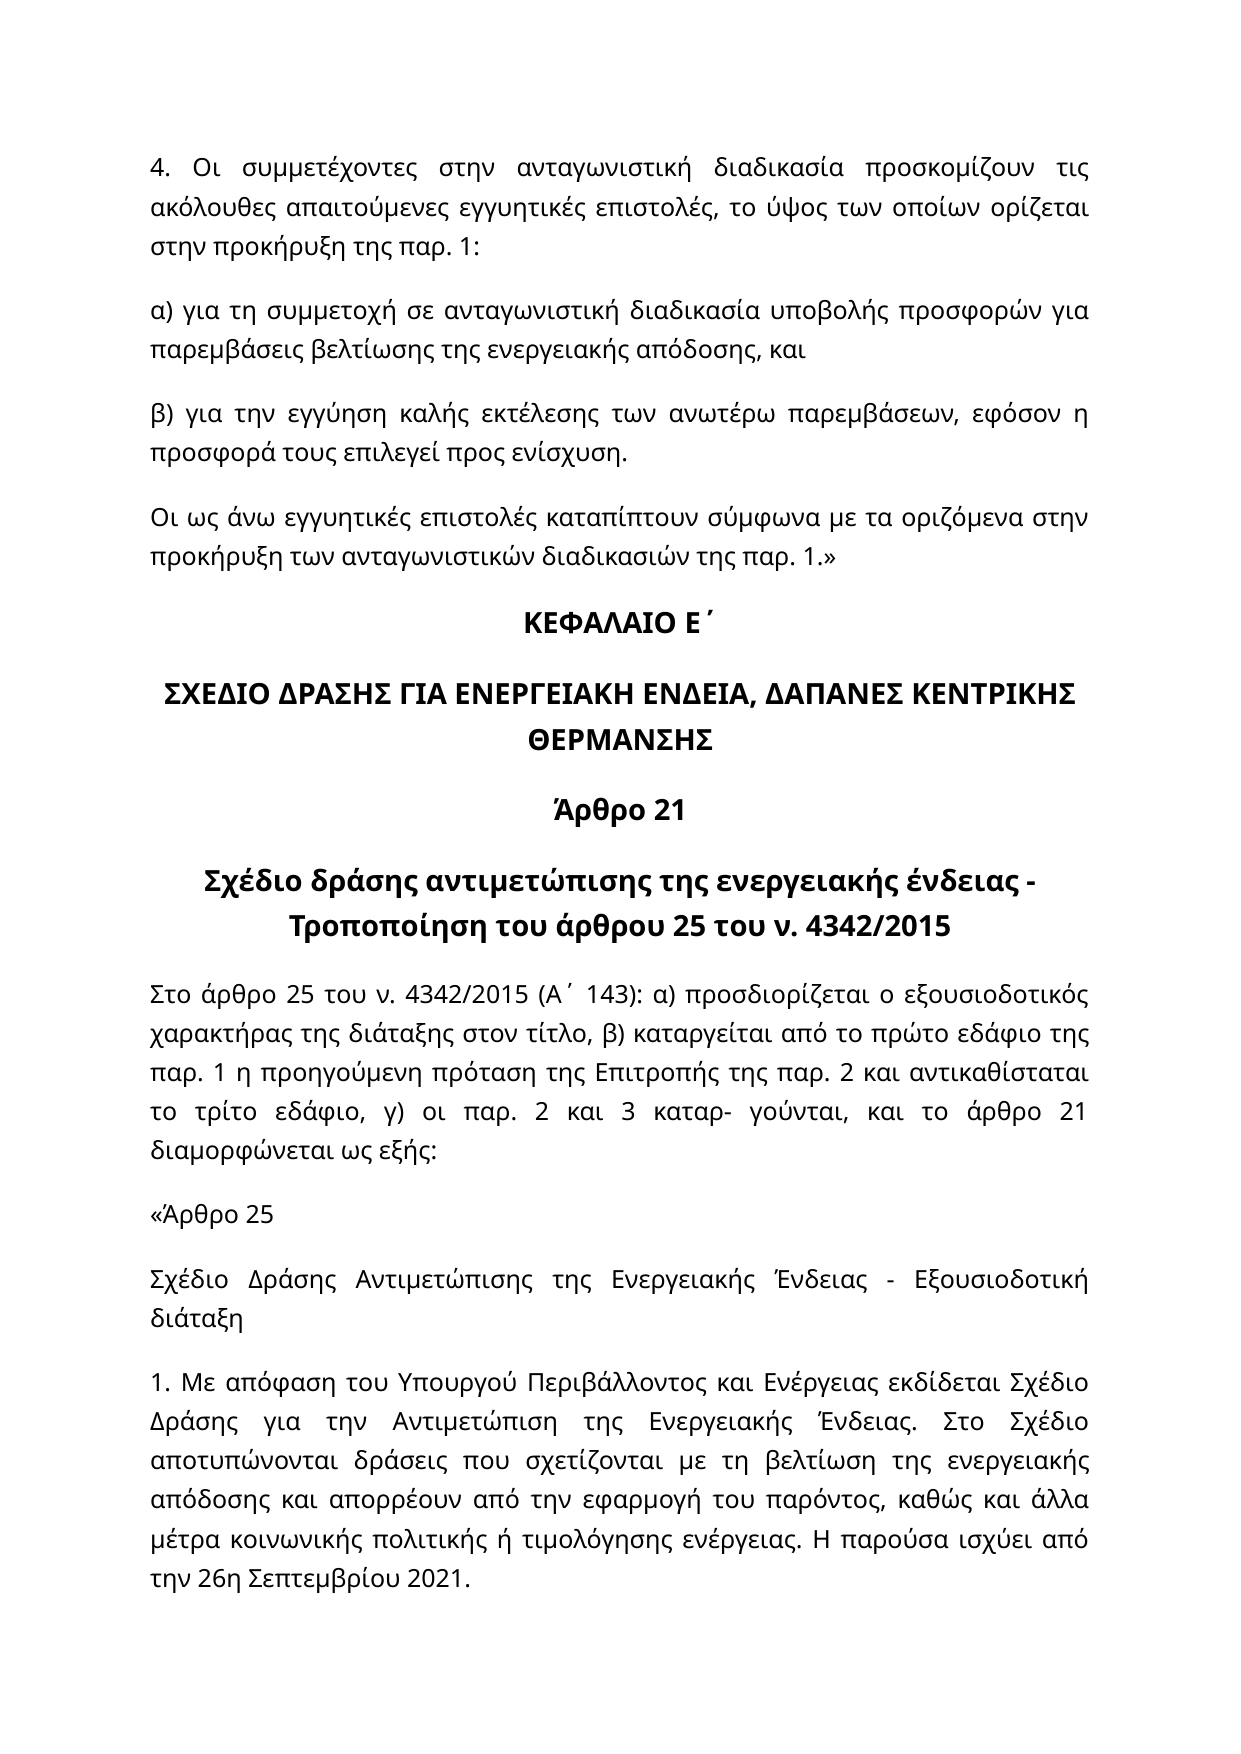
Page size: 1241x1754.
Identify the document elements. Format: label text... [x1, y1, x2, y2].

text Στο άρθρο 25 του ν. 4342/2015 (Α΄ 143): α) προσδιορίζεται ο εξουσιοδοτικός χαρακτήρας της διάταξης στον τίτλο, β) καταργείται από το πρώτο εδάφιο της παρ. 1 η προηγούμενη πρόταση της Επιτροπής της παρ. 2 και αντικαθίσταται το τρίτο εδάφιο, γ) οι παρ. 2 και 3 καταρ- γούνται, και το άρθρο 21 διαμορφώνεται ως εξής: [150, 976, 1090, 1167]
subtitle ΚΕΦΑΛΑΙΟ Ε΄ [150, 602, 1090, 642]
text 4. Οι συμμετέχοντες στην ανταγωνιστική διαδικασία προσκομίζουν τις ακόλουθες απαιτούμενες εγγυητικές επιστολές, το ύψος των οποίων ορίζεται στην προκήρυξη της παρ. 1: [150, 150, 1090, 262]
text Σχέδιο Δράσης Αντιμετώπισης της Ενεργειακής Ένδειας - Εξουσιοδοτική διάταξη [150, 1261, 1090, 1334]
subtitle Σχέδιο δράσης αντιμετώπισης της ενεργειακής ένδειας - Τροποποίηση του άρθρου 25 του ν. 4342/2015 [150, 860, 1090, 945]
text α) για τη συμμετοχή σε ανταγωνιστική διαδικασία υποβολής προσφορών για παρεμβάσεις βελτίωσης της ενεργειακής απόδοσης, και [150, 292, 1090, 366]
subtitle ΣΧΕΔΙΟ ΔΡΑΣΗΣ ΓΙΑ ΕΝΕΡΓΕΙΑΚΗ ΕΝΔΕΙΑ, ΔΑΠΑΝΕΣ ΚΕΝΤΡΙΚΗΣ ΘΕΡΜΑΝΣΗΣ [150, 673, 1090, 758]
subtitle Άρθρο 21 [150, 789, 1090, 829]
text «Άρθρο 25 [150, 1197, 1090, 1231]
text 1. Με απόφαση του Υπουργού Περιβάλλοντος και Ενέργειας εκδίδεται Σχέδιο Δράσης για την Αντιμετώπιση της Ενεργειακής Ένδειας. Στο Σχέδιο αποτυπώνονται δράσεις που σχετίζονται με τη βελτίωση της ενεργειακής απόδοσης και απορρέουν από την εφαρμογή του παρόντος, καθώς και άλλα μέτρα κοινωνικής πολιτικής ή τιμολόγησης ενέργειας. Η παρούσα ισχύει από την 26η Σεπτεμβρίου 2021. [150, 1364, 1090, 1594]
text β) για την εγγύηση καλής εκτέλεσης των ανωτέρω παρεμβάσεων, εφόσον η προσφορά τους επιλεγεί προς ενίσχυση. [150, 396, 1090, 469]
text Οι ως άνω εγγυητικές επιστολές καταπίπτουν σύμφωνα με τα οριζόμενα στην προκήρυξη των ανταγωνιστικών διαδικασιών της παρ. 1.» [150, 499, 1090, 572]
